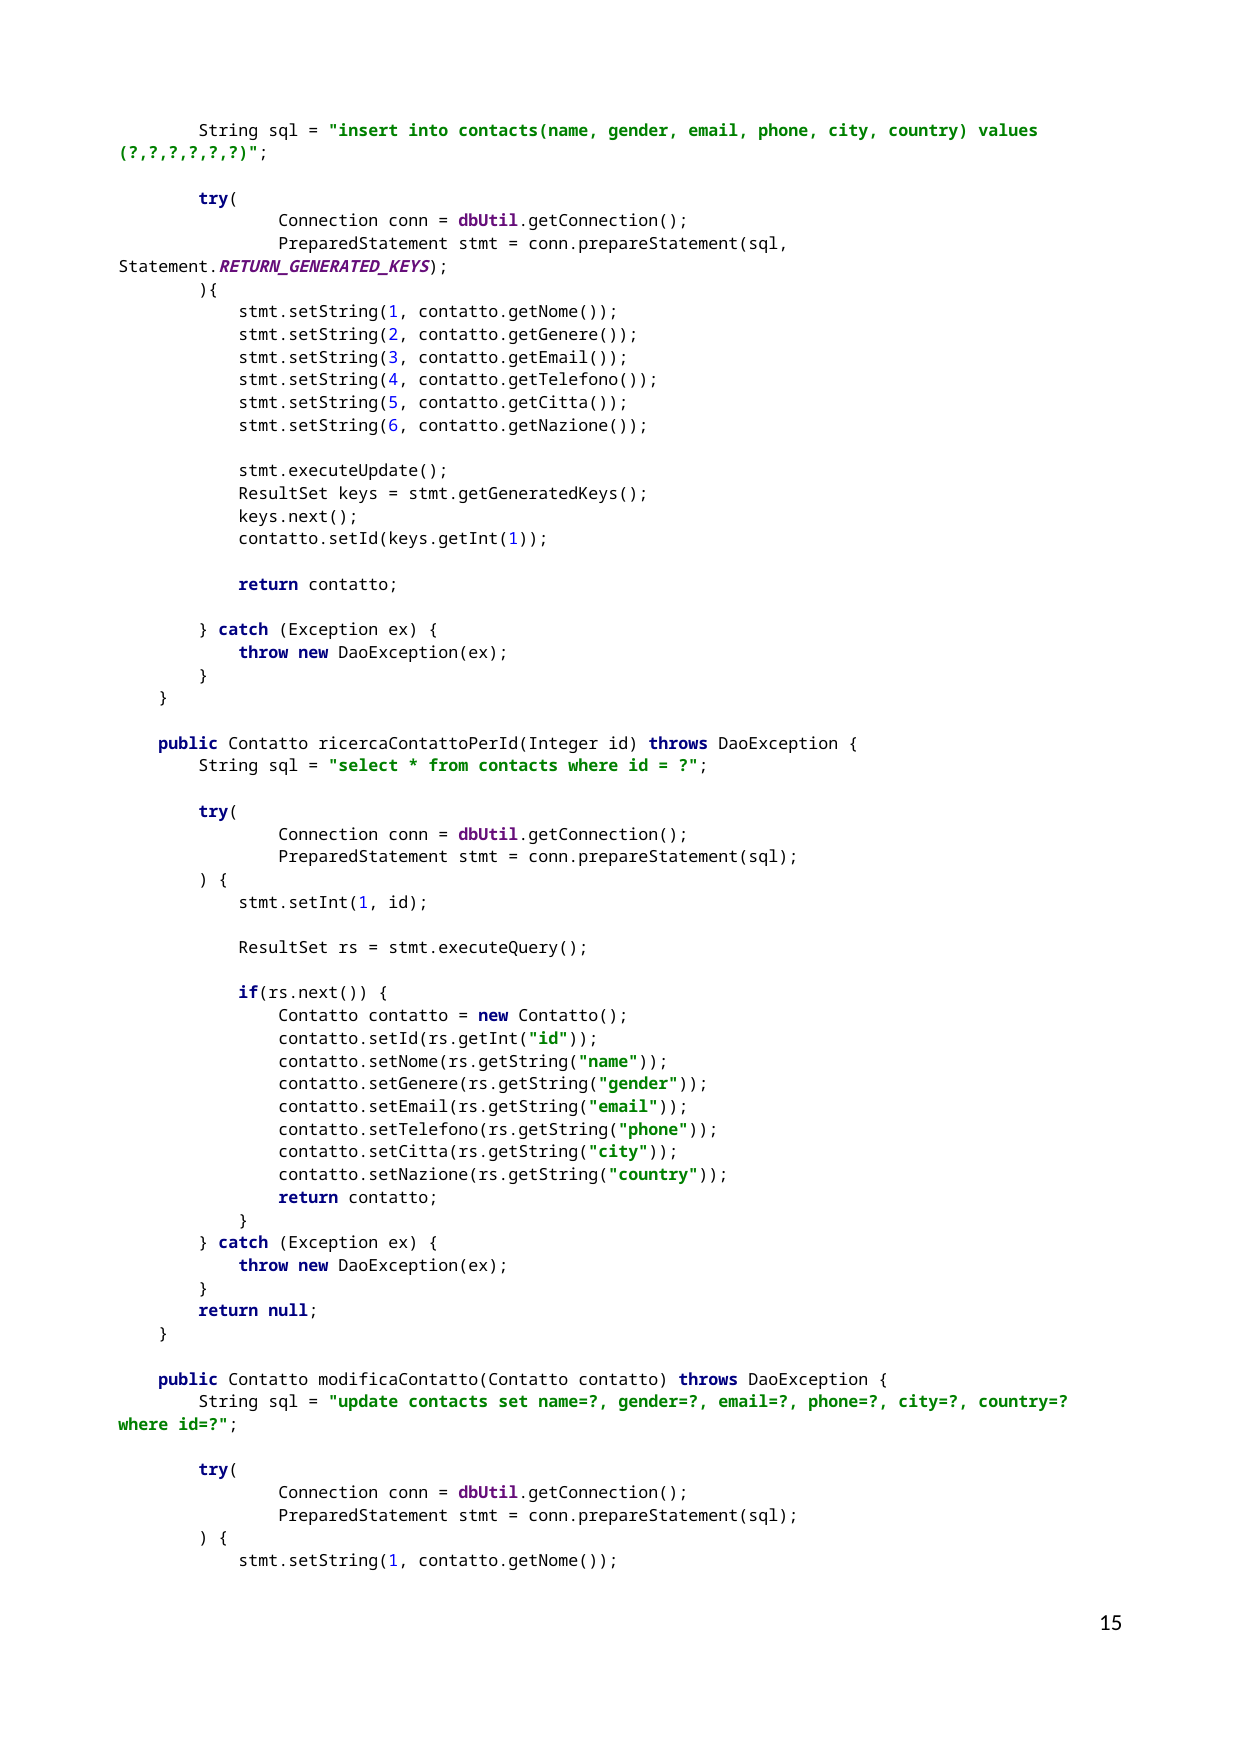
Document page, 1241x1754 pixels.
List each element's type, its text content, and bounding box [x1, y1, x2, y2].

text String sql = "insert into contacts(name, gender, email, phone, city, country) values (?,?,?,?,?,?)"; try( Connection conn = dbUtil.getConnection(); PreparedStatement stmt = conn.prepareStatement(sql, Statement.RETURN_GENERATED_KEYS); ){ stmt.setString(1, contatto.getNome()); stmt.setString(2, contatto.getGenere()); stmt.setString(3, contatto.getEmail()); stmt.setString(4, contatto.getTelefono()); stmt.setString(5, contatto.getCitta()); stmt.setString(6, contatto.getNazione()); stmt.executeUpdate(); ResultSet keys = stmt.getGeneratedKeys(); keys.next(); contatto.setId(keys.getInt(1)); return contatto; } catch (Exception ex) { throw new DaoException(ex); } } public Contatto ricercaContattoPerId(Integer id) throws DaoException { String sql = "select * from contacts where id = ?"; try( Connection conn = dbUtil.getConnection(); PreparedStatement stmt = conn.prepareStatement(sql); ) { stmt.setInt(1, id); ResultSet rs = stmt.executeQuery(); if(rs.next()) { Contatto contatto = new Contatto(); contatto.setId(rs.getInt("id")); contatto.setNome(rs.getString("name")); contatto.setGenere(rs.getString("gender")); contatto.setEmail(rs.getString("email")); contatto.setTelefono(rs.getString("phone")); contatto.setCitta(rs.getString("city")); contatto.setNazione(rs.getString("country")); return contatto; } } catch (Exception ex) { throw new DaoException(ex); } return null; } public Contatto modificaContatto(Contatto contatto) throws DaoException { String sql = "update contacts set name=?, gender=?, email=?, phone=?, city=?, country=? where id=?"; try( Connection conn = dbUtil.getConnection(); PreparedStatement stmt = conn.prepareStatement(sql); ) { stmt.setString(1, contatto.getNome()); [118, 118, 1122, 1571]
